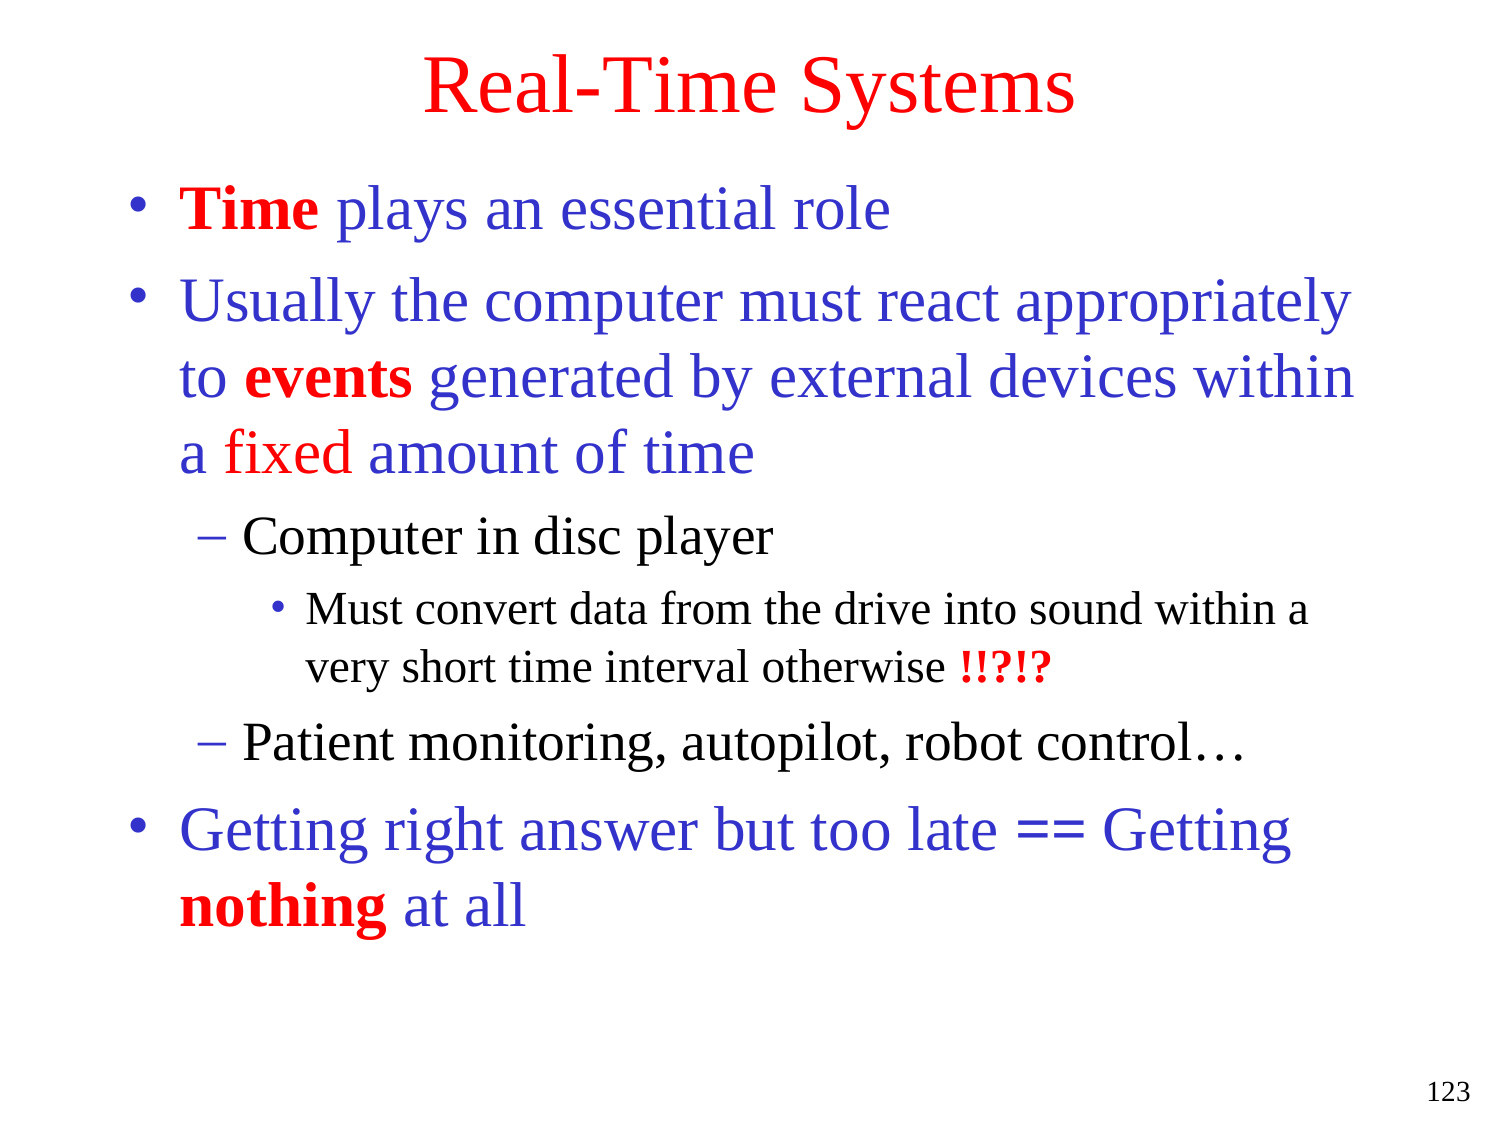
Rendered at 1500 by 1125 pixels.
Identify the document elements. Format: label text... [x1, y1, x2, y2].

text_box [1404, 1064, 1486, 1125]
text_box Time plays an essential role Usually the computer must react appropriately to events generated by external devices within a fixed amount of time Computer in disc player Must convert data from the drive into sound within a very short time interval otherwise !!?!? Patient monitoring, autopilot, robot control… Getting right answer but too late == Getting nothing at all [112, 158, 1388, 963]
text_box Real-Time Systems [0, 0, 1500, 158]
